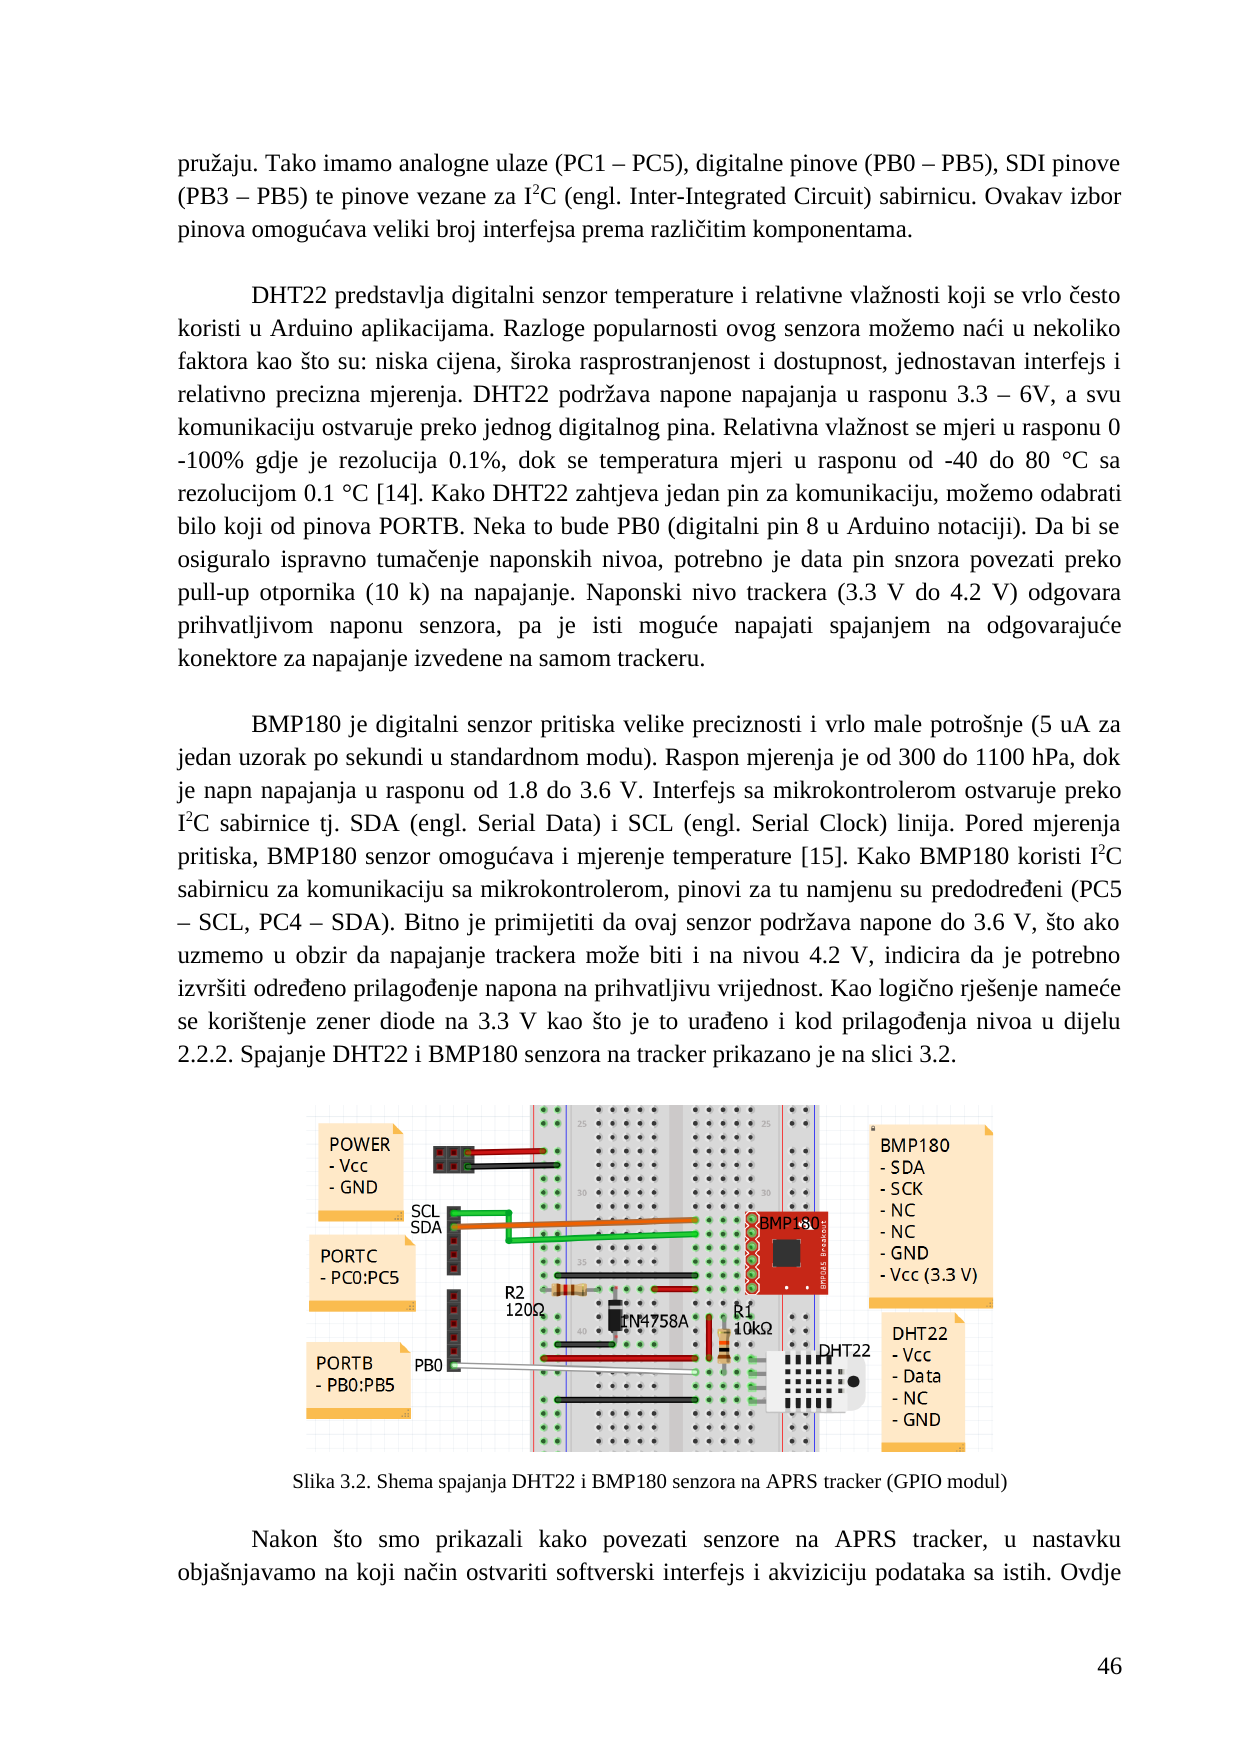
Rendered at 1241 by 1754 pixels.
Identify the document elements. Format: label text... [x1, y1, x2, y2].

picture [306, 1105, 994, 1452]
text BMP180 je digitalni senzor pritiska velike preciznosti i vrlo male potrošnje (5 uA za jedan uzorak po sekundi u standardnom modu). Raspon mjerenja je od 300 do 1100 hPa, dok je napn napajanja u rasponu od 1.8 do 3.6 V. Interfejs sa mikrokontrolerom ostvaruje preko I2C sabirnice tj. SDA (engl. Serial Data) i SCL (engl. Serial Clock) linija. Pored mjerenja pritiska, BMP180 senzor omogućava i mjerenje temperature [15]. Kako BMP180 koristi I2C sabirnicu za komunikaciju sa mikrokontrolerom, pinovi za tu namjenu su predodređeni (PC5 – SCL, PC4 – SDA). Bitno je primijetiti da ovaj senzor podržava napone do 3.6 V, što ako uzmemo u obzir da napajanje trackera može biti i na nivou 4.2 V, indicira da je potrebno izvršiti određeno prilagođenje napona na prihvatljivu vrijednost. Kao logično rješenje nameće se korištenje zener diode na 3.3 V kao što je to urađeno i kod prilagođenja nivoa u dijelu 2.2.2. Spajanje DHT22 i BMP180 senzora na tracker prikazano je na slici 3.2. [177, 709, 1122, 1068]
text Slika 3.2. Shema spajanja DHT22 i BMP180 senzora na APRS tracker (GPIO modul) [177, 1468, 1122, 1493]
text DHT22 predstavlja digitalni senzor temperature i relativne vlažnosti koji se vrlo često koristi u Arduino aplikacijama. Razloge popularnosti ovog senzora možemo naći u nekoliko faktora kao što su: niska cijena, široka rasprostranjenost i dostupnost, jednostavan interfejs i relativno precizna mjerenja. DHT22 podržava napone napajanja u rasponu 3.3 – 6V, a svu komunikaciju ostvaruje preko jednog digitalnog pina. Relativna vlažnost se mjeri u rasponu 0 -100% gdje je rezolucija 0.1%, dok se temperatura mjeri u rasponu od -40 do 80 °C sa rezolucijom 0.1 °C [14]. Kako DHT22 zahtjeva jedan pin za komunikaciju, možemo odabrati bilo koji od pinova PORTB. Neka to bude PB0 (digitalni pin 8 u Arduino notaciji). Da bi se osiguralo ispravno tumačenje naponskih nivoa, potrebno je data pin snzora povezati preko pull-up otpornika (10 k) na napajanje. Naponski nivo trackera (3.3 V do 4.2 V) odgovara prihvatljivom naponu senzora, pa je isti moguće napajati spajanjem na odgovarajuće konektore za napajanje izvedene na samom trackeru. [177, 280, 1122, 672]
text pružaju. Tako imamo analogne ulaze (PC1 – PC5), digitalne pinove (PB0 – PB5), SDI pinove (PB3 – PB5) te pinove vezane za I2C (engl. Inter-Integrated Circuit) sabirnicu. Ovakav izbor pinova omogućava veliki broj interfejsa prema različitim komponentama. [177, 148, 1122, 242]
text Nakon što smo prikazali kako povezati senzore na APRS tracker, u nastavku objašnjavamo na koji način ostvariti softverski interfejs i akviziciju podataka sa istih. Ovdje [177, 1524, 1122, 1586]
